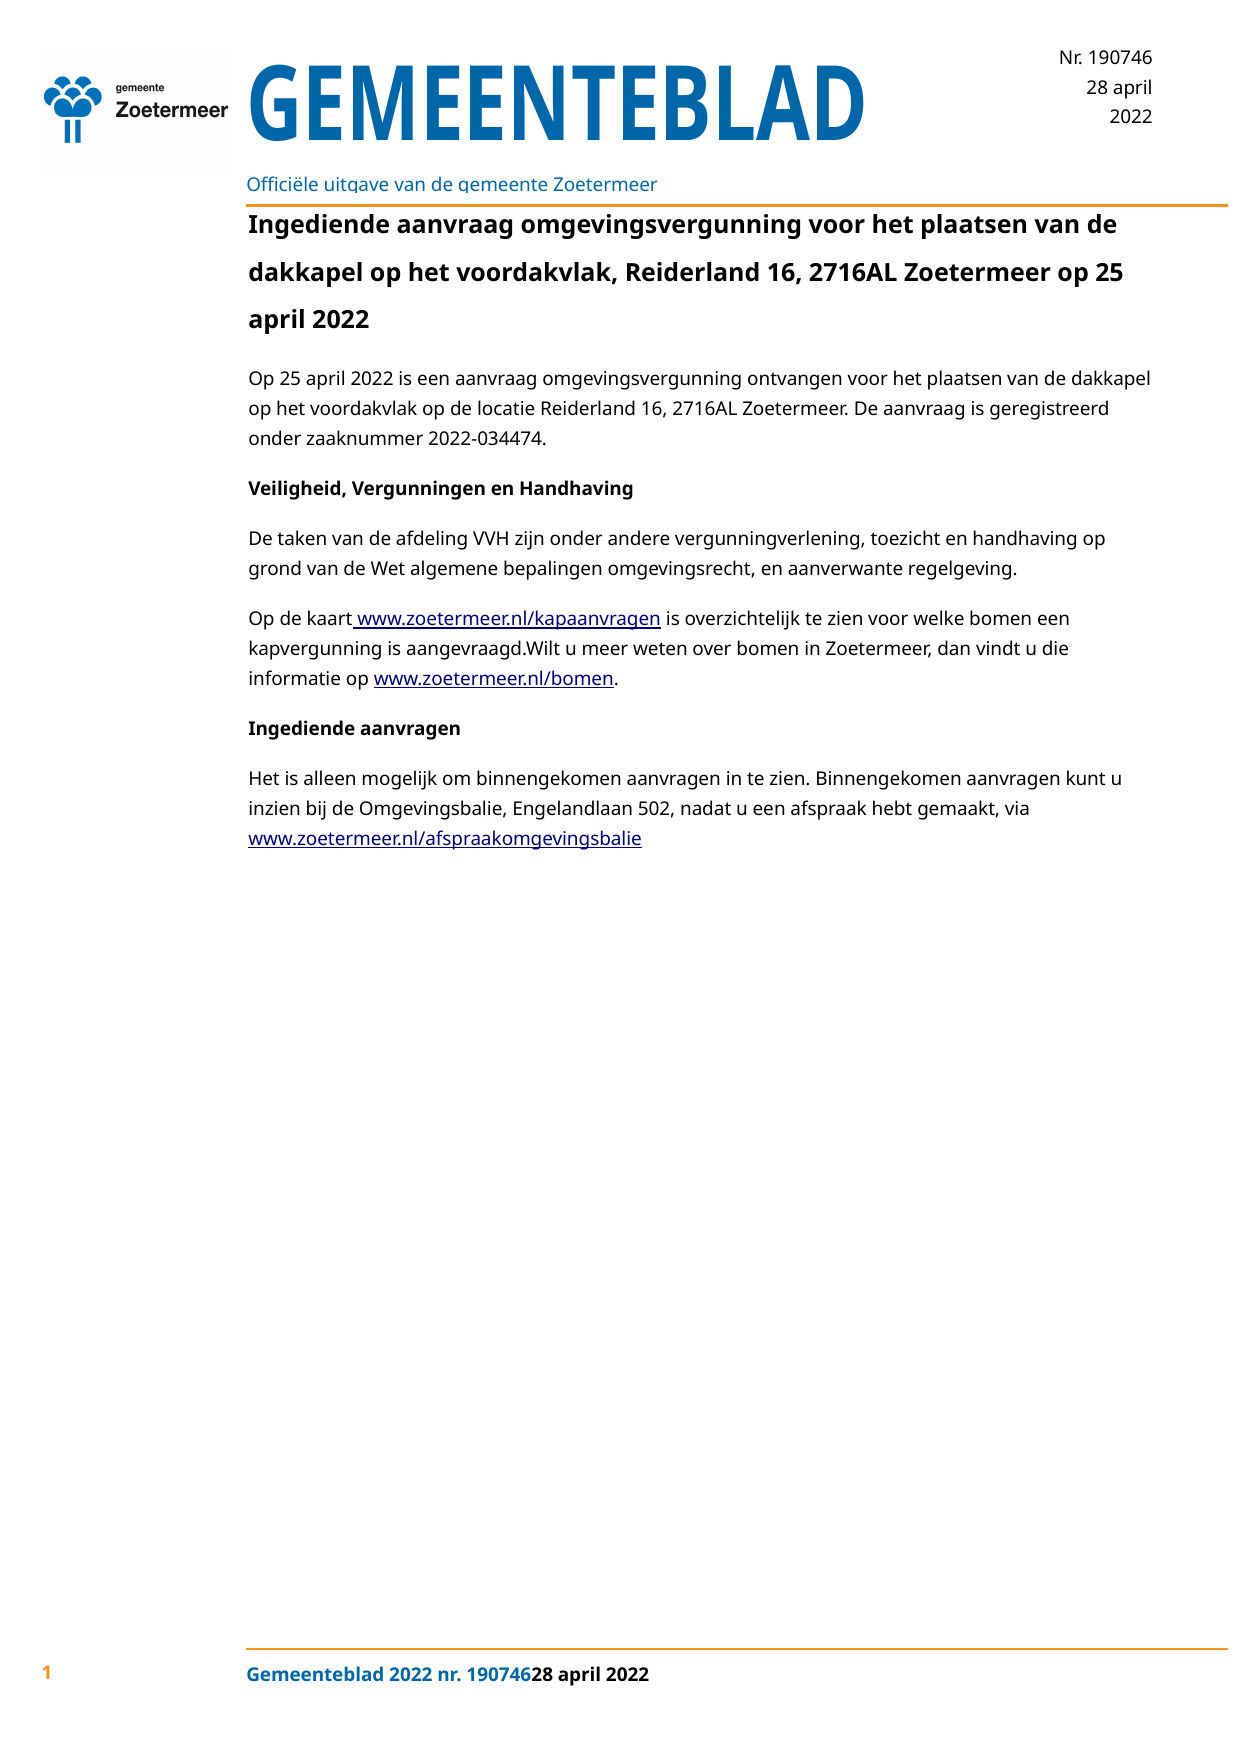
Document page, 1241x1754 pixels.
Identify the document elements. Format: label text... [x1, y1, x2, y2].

text De taken van de afdeling VVH zijn onder andere vergunningverlening, toezicht en handhaving op grond van de Wet algemene bepalingen omgevingsrecht, en aanverwante regelgeving. [248, 526, 1152, 581]
text Het is alleen mogelijk om binnengekomen aanvragen in te zien. Binnengekomen aanvragen kunt u inzien bij de Omgevingsbalie, Engelandlaan 502, nadat u een afspraak hebt gemaakt, via www.zoetermeer.nl/afspraakomgevingsbalie [248, 766, 1152, 850]
text Veiligheid, Vergunningen en Handhaving [248, 475, 1152, 501]
text Ingediende aanvraag omgevingsvergunning voor het plaatsen van de dakkapel op het voordakvlak, Reiderland 16, 2716AL Zoetermeer op 25 april 2022 [248, 207, 1152, 336]
text Op de kaart www.zoetermeer.nl/kapaanvragen is overzichtelijk te zien voor welke bomen een kapvergunning is aangevraagd.Wilt u meer weten over bomen in Zoetermeer, dan vindt u die informatie op www.zoetermeer.nl/bomen. [248, 606, 1152, 690]
text Op 25 april 2022 is een aanvraag omgevingsvergunning ontvangen voor het plaatsen van de dakkapel op het voordakvlak op de locatie Reiderland 16, 2716AL Zoetermeer. De aanvraag is geregistreerd onder zaaknummer 2022-034474. [248, 366, 1152, 450]
text Ingediende aanvragen [248, 715, 1152, 741]
picture [41, 47, 231, 172]
